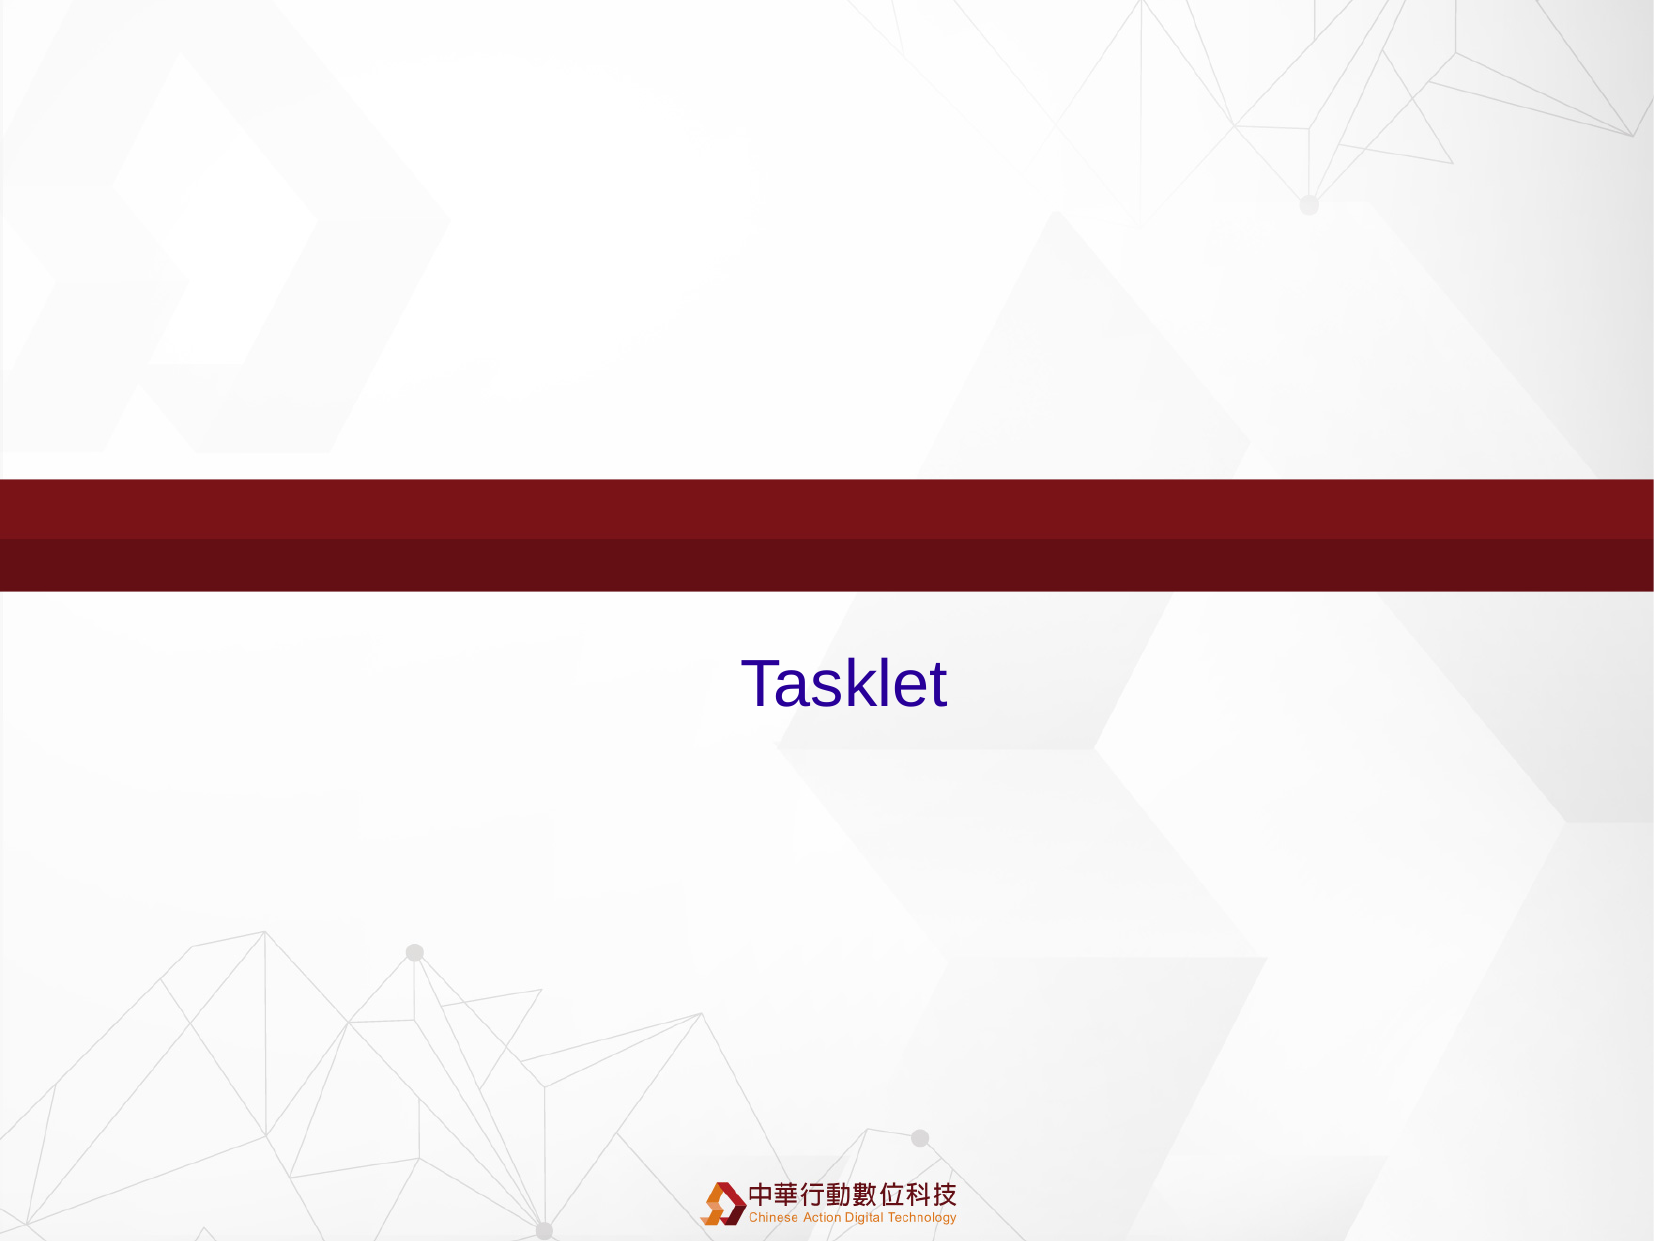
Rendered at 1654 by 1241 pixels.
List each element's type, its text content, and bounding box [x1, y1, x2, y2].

picture [0, 0, 1654, 1241]
subtitle Tasklet [117, 324, 1571, 1044]
